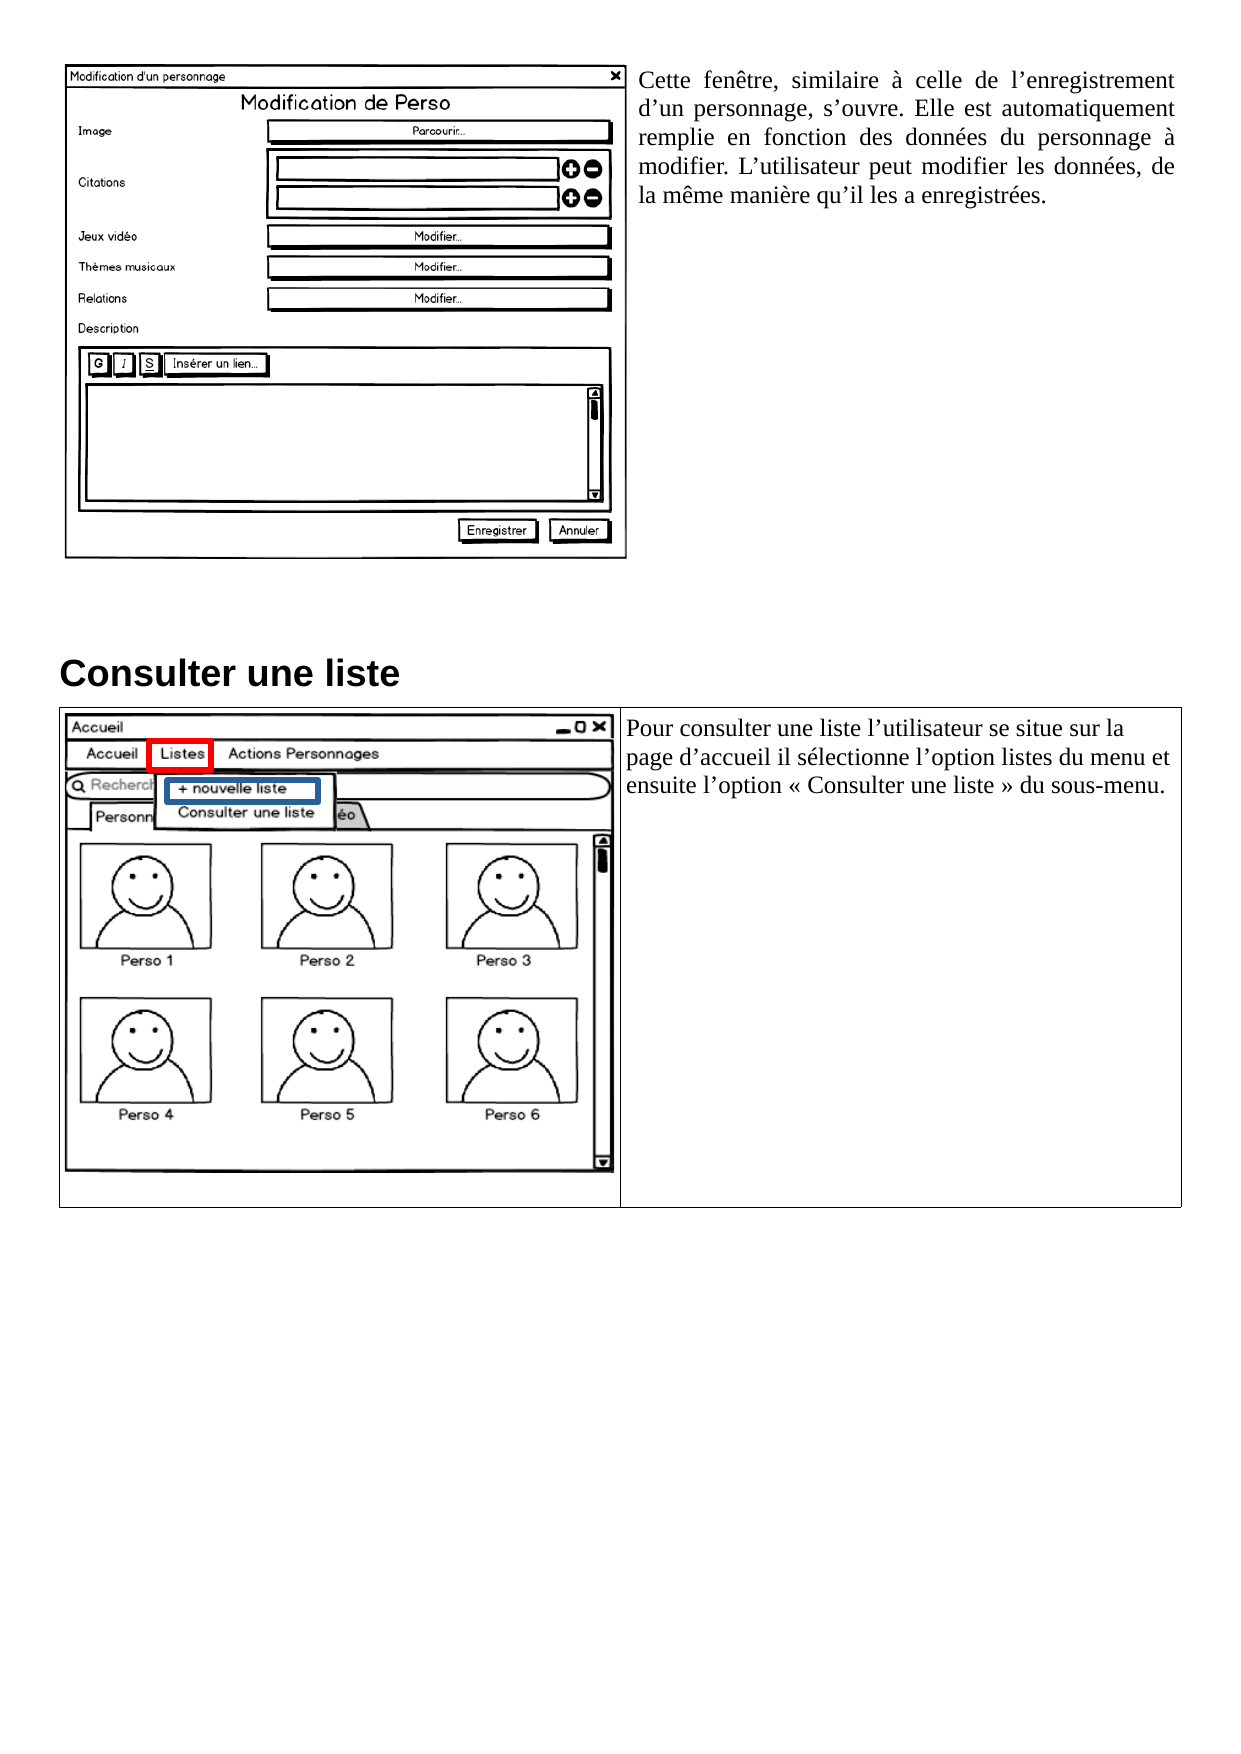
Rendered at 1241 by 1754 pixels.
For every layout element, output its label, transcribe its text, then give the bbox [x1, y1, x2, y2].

table_header [60, 708, 620, 1207]
table_cell [59, 59, 632, 593]
table_cell Cette fenêtre, similaire à celle de l’enregistrement d’un personnage, s’ouvre. Elle est automatiquement remplie en fonction des données du personnage à modifier. L’utilisateur peut modifier les données, de la même manière qu’il les a enregistrées. [633, 59, 1181, 593]
picture [64, 64, 627, 559]
picture [64, 713, 615, 1173]
table_header Pour consulter une liste l’utilisateur se situe sur la page d’accueil il sélectionne l’option listes du menu et ensuite l’option « Consulter une liste » du sous-menu. [621, 708, 1181, 1207]
subtitle Consulter une liste [59, 651, 1181, 695]
